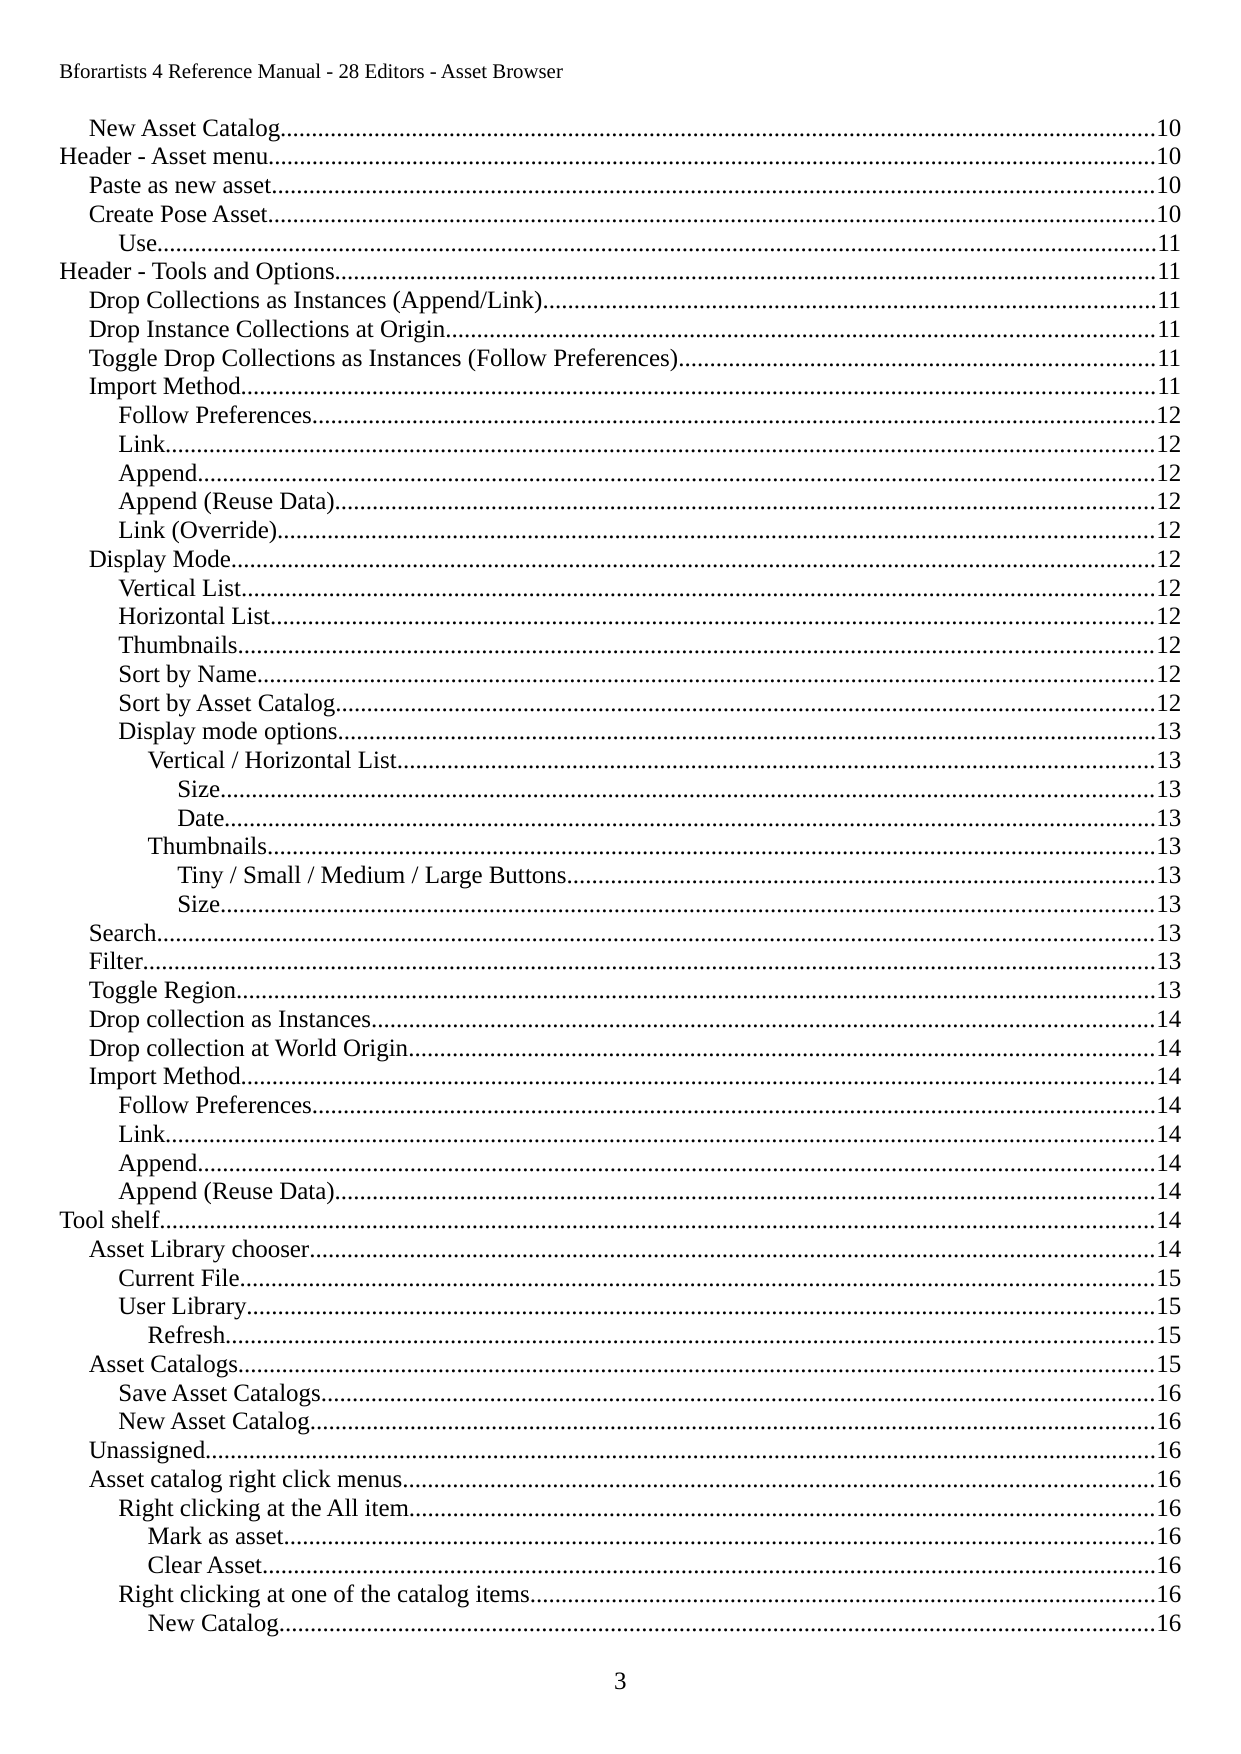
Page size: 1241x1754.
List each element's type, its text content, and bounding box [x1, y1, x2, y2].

text Right clicking at the All item 16 [118, 1493, 1181, 1521]
text Header - Tools and Options 11 [59, 256, 1181, 285]
text Tiny / Small / Medium / Large Buttons 13 [177, 860, 1181, 889]
text Clear Asset 16 [147, 1550, 1181, 1579]
text Append (Reuse Data) 12 [118, 486, 1181, 515]
text Unassigned 16 [88, 1435, 1181, 1464]
text Drop Instance Collections at Origin 11 [88, 314, 1181, 343]
text Horizontal List 12 [118, 601, 1181, 630]
text Tool shelf 14 [59, 1205, 1181, 1234]
text Asset Catalogs 15 [88, 1349, 1181, 1378]
text Link (Override) 12 [118, 515, 1181, 544]
text Display mode options 13 [118, 716, 1181, 745]
text Asset catalog right click menus 16 [88, 1464, 1181, 1493]
text Follow Preferences 12 [118, 400, 1181, 429]
text New Catalog 16 [147, 1608, 1181, 1636]
text Save Asset Catalogs 16 [118, 1378, 1181, 1406]
text Vertical List 12 [118, 573, 1181, 601]
text Thumbnails 13 [147, 831, 1181, 860]
text Size 13 [177, 774, 1181, 803]
text Header - Asset menu 10 [59, 141, 1181, 170]
text Append 12 [118, 458, 1181, 486]
text Filter 13 [88, 946, 1181, 975]
text New Asset Catalog 10 [88, 113, 1181, 141]
text Right clicking at one of the catalog items 16 [118, 1579, 1181, 1608]
text User Library 15 [118, 1291, 1181, 1320]
text New Asset Catalog 16 [118, 1406, 1181, 1435]
text Search 13 [88, 918, 1181, 946]
text Create Pose Asset 10 [88, 199, 1181, 228]
text Thumbnails 12 [118, 630, 1181, 659]
text Sort by Name 12 [118, 659, 1181, 688]
text Drop Collections as Instances (Append/Link) 11 [88, 285, 1181, 314]
text Current File 15 [118, 1263, 1181, 1291]
text Append 14 [118, 1148, 1181, 1176]
text Size 13 [177, 889, 1181, 918]
text Sort by Asset Catalog 12 [118, 688, 1181, 716]
text Use 11 [118, 228, 1181, 256]
text Link 12 [118, 429, 1181, 458]
text Import Method 11 [88, 371, 1181, 400]
text Link 14 [118, 1119, 1181, 1148]
text Mark as asset 16 [147, 1521, 1181, 1550]
text Follow Preferences 14 [118, 1090, 1181, 1119]
text Import Method 14 [88, 1061, 1181, 1090]
text Toggle Region 13 [88, 975, 1181, 1004]
text Append (Reuse Data) 14 [118, 1176, 1181, 1205]
text Asset Library chooser 14 [88, 1234, 1181, 1263]
text Display Mode 12 [88, 544, 1181, 573]
text Date 13 [177, 803, 1181, 831]
text Toggle Drop Collections as Instances (Follow Preferences) 11 [88, 343, 1181, 371]
text Refresh 15 [147, 1320, 1181, 1349]
text Vertical / Horizontal List 13 [147, 745, 1181, 774]
text Drop collection as Instances 14 [88, 1004, 1181, 1033]
text Drop collection at World Origin 14 [88, 1033, 1181, 1061]
text Paste as new asset 10 [88, 170, 1181, 199]
